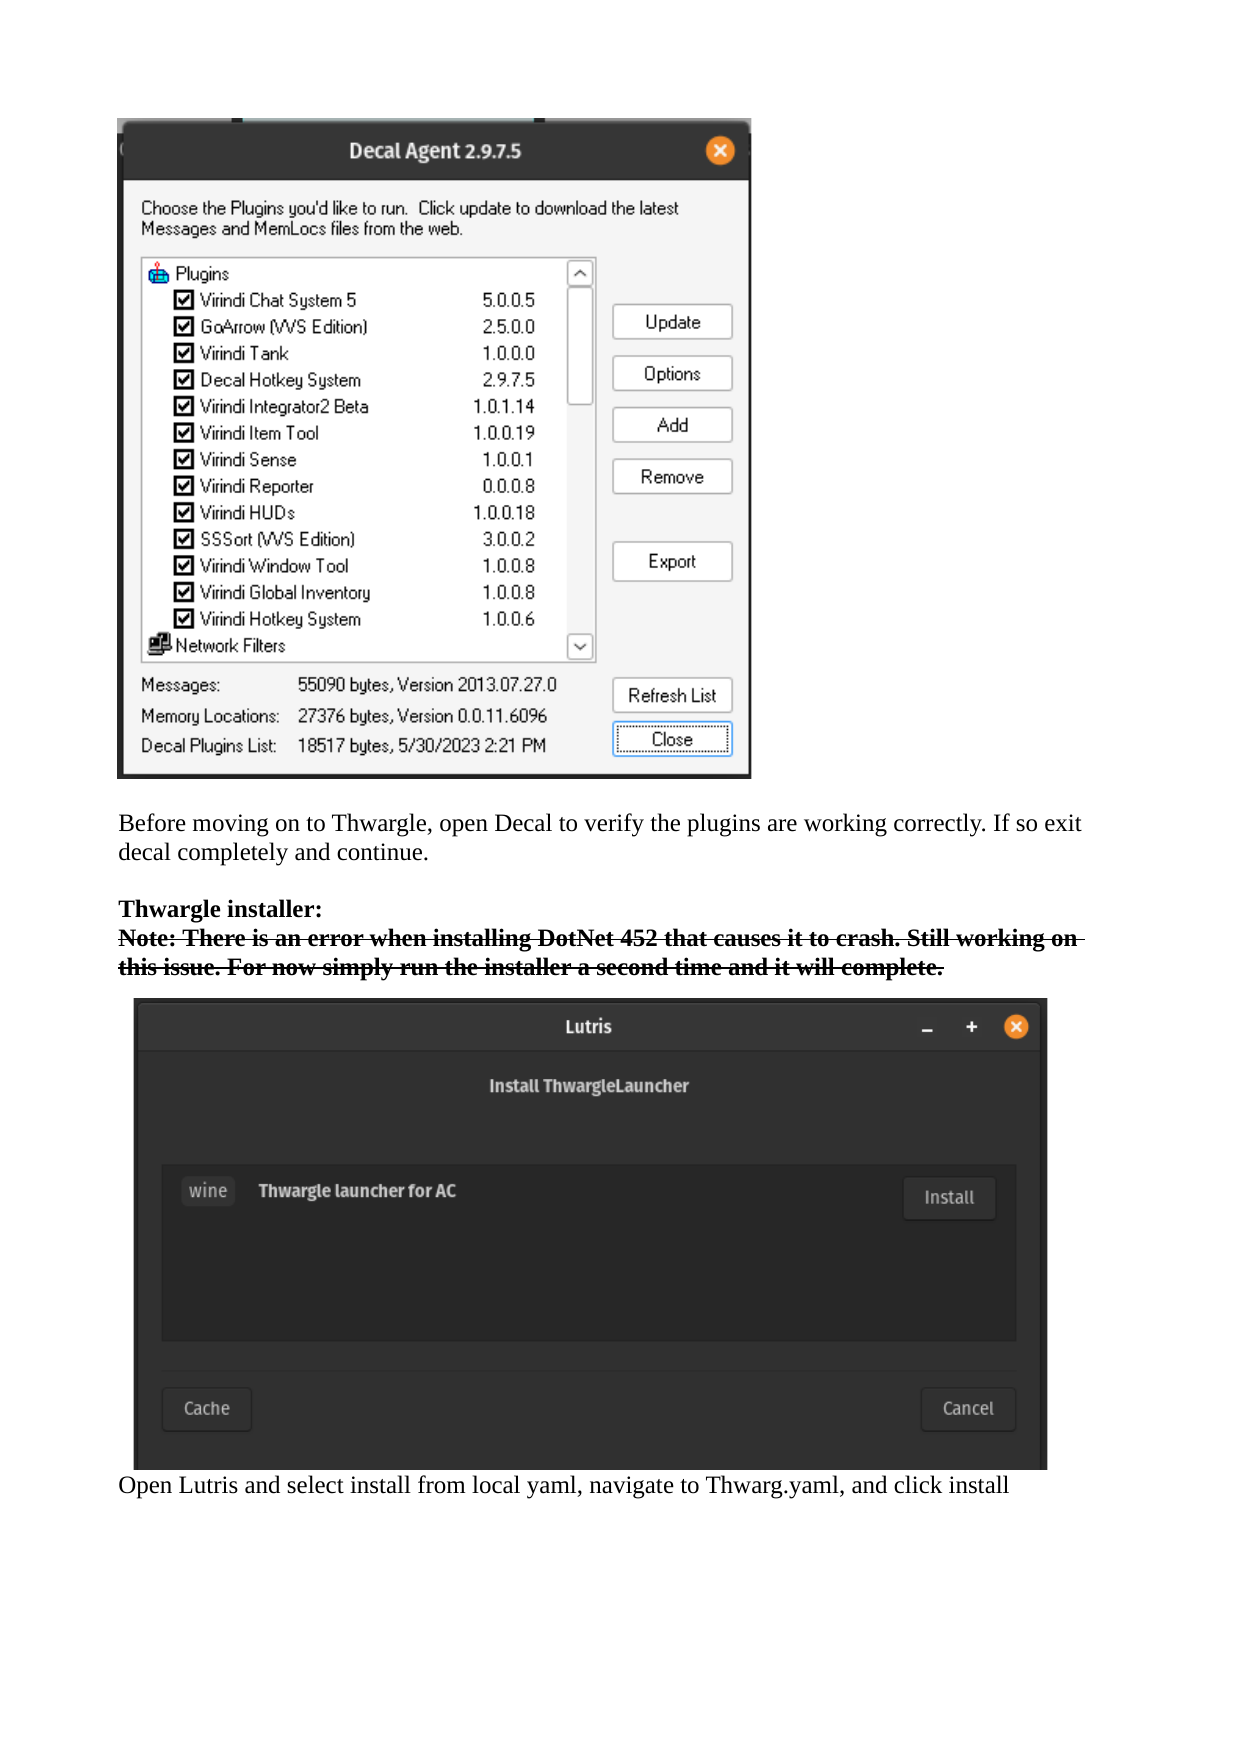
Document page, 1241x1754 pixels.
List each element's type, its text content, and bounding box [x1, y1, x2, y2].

picture [117, 118, 752, 779]
text Before moving on to Thwargle, open Decal to verify the plugins are working correctly. If so exit decal completely and continue. [118, 808, 1122, 866]
picture [133, 998, 1048, 1470]
text Thwargle installer: [118, 894, 1122, 923]
text Open Lutris and select install from local yaml, navigate to Thwarg.yaml, and click install [118, 981, 1122, 1498]
text Note: There is an error when installing DotNet 452 that causes it to crash. Still working on this issue. For now simply run the installer a second time and it will complete. [118, 923, 1122, 981]
